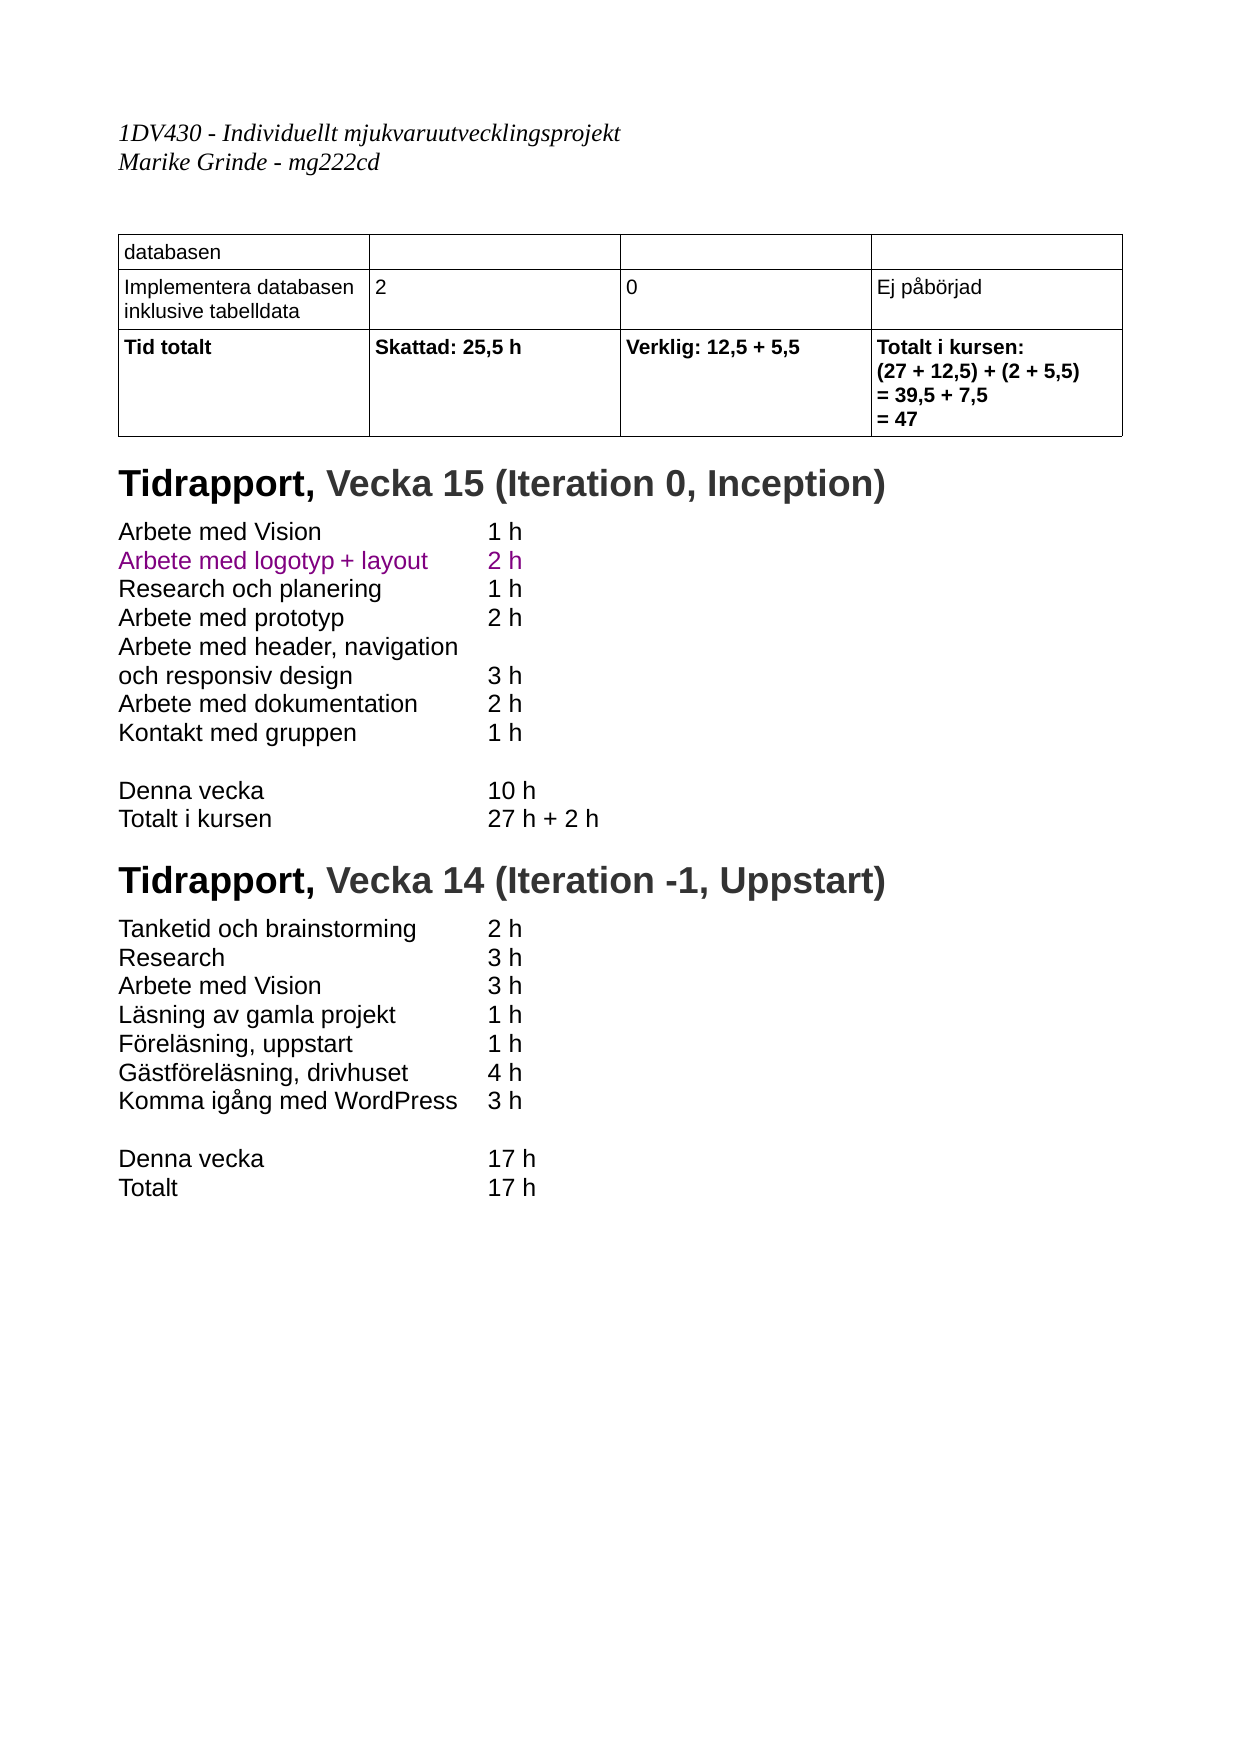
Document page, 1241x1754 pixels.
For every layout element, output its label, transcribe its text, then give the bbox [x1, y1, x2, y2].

table_cell 2 [370, 270, 620, 329]
table_cell Totalt i kursen: (27 + 12,5) + (2 + 5,5) = 39,5 + 7,5 = 47 [872, 330, 1122, 436]
text Arbete med Vision 1 h [118, 517, 1122, 546]
table_cell Tid totalt [119, 330, 369, 436]
table_cell 0 [621, 270, 871, 329]
table_cell [370, 235, 620, 269]
table_cell Ej påbörjad [872, 270, 1122, 329]
text Denna vecka 17 h [118, 1144, 1122, 1173]
table_cell [872, 235, 1122, 269]
text Arbete med logotyp + layout 2 h [118, 546, 1122, 574]
text Föreläsning, uppstart 1 h [118, 1029, 1122, 1058]
text Kontakt med gruppen 1 h [118, 718, 1122, 747]
text Gästföreläsning, drivhuset 4 h [118, 1058, 1122, 1086]
table_cell Skattad: 25,5 h [370, 330, 620, 436]
text Totalt 17 h [118, 1173, 1122, 1201]
table_cell databasen [119, 235, 369, 269]
text Komma igång med WordPress 3 h [118, 1086, 1122, 1115]
text Research och planering 1 h [118, 574, 1122, 603]
text Läsning av gamla projekt 1 h [118, 1000, 1122, 1029]
subtitle Tidrapport, Vecka 14 (Iteration -1, Uppstart) [118, 858, 1122, 901]
text Tanketid och brainstorming 2 h Research 3 h [118, 914, 1122, 971]
text och responsiv design 3 h [118, 661, 1122, 689]
text Arbete med header, navigation [118, 632, 1122, 661]
table_cell [621, 235, 871, 269]
table_cell Verklig: 12,5 + 5,5 [621, 330, 871, 436]
table_cell Implementera databasen inklusive tabelldata [119, 270, 369, 329]
text Arbete med Vision 3 h [118, 971, 1122, 1000]
subtitle Tidrapport, Vecka 15 (Iteration 0, Inception) [118, 461, 1122, 504]
text Arbete med prototyp 2 h [118, 603, 1122, 632]
text Arbete med dokumentation 2 h [118, 689, 1122, 718]
text Denna vecka 10 h [118, 776, 1122, 804]
text Totalt i kursen 27 h + 2 h [118, 804, 1122, 833]
